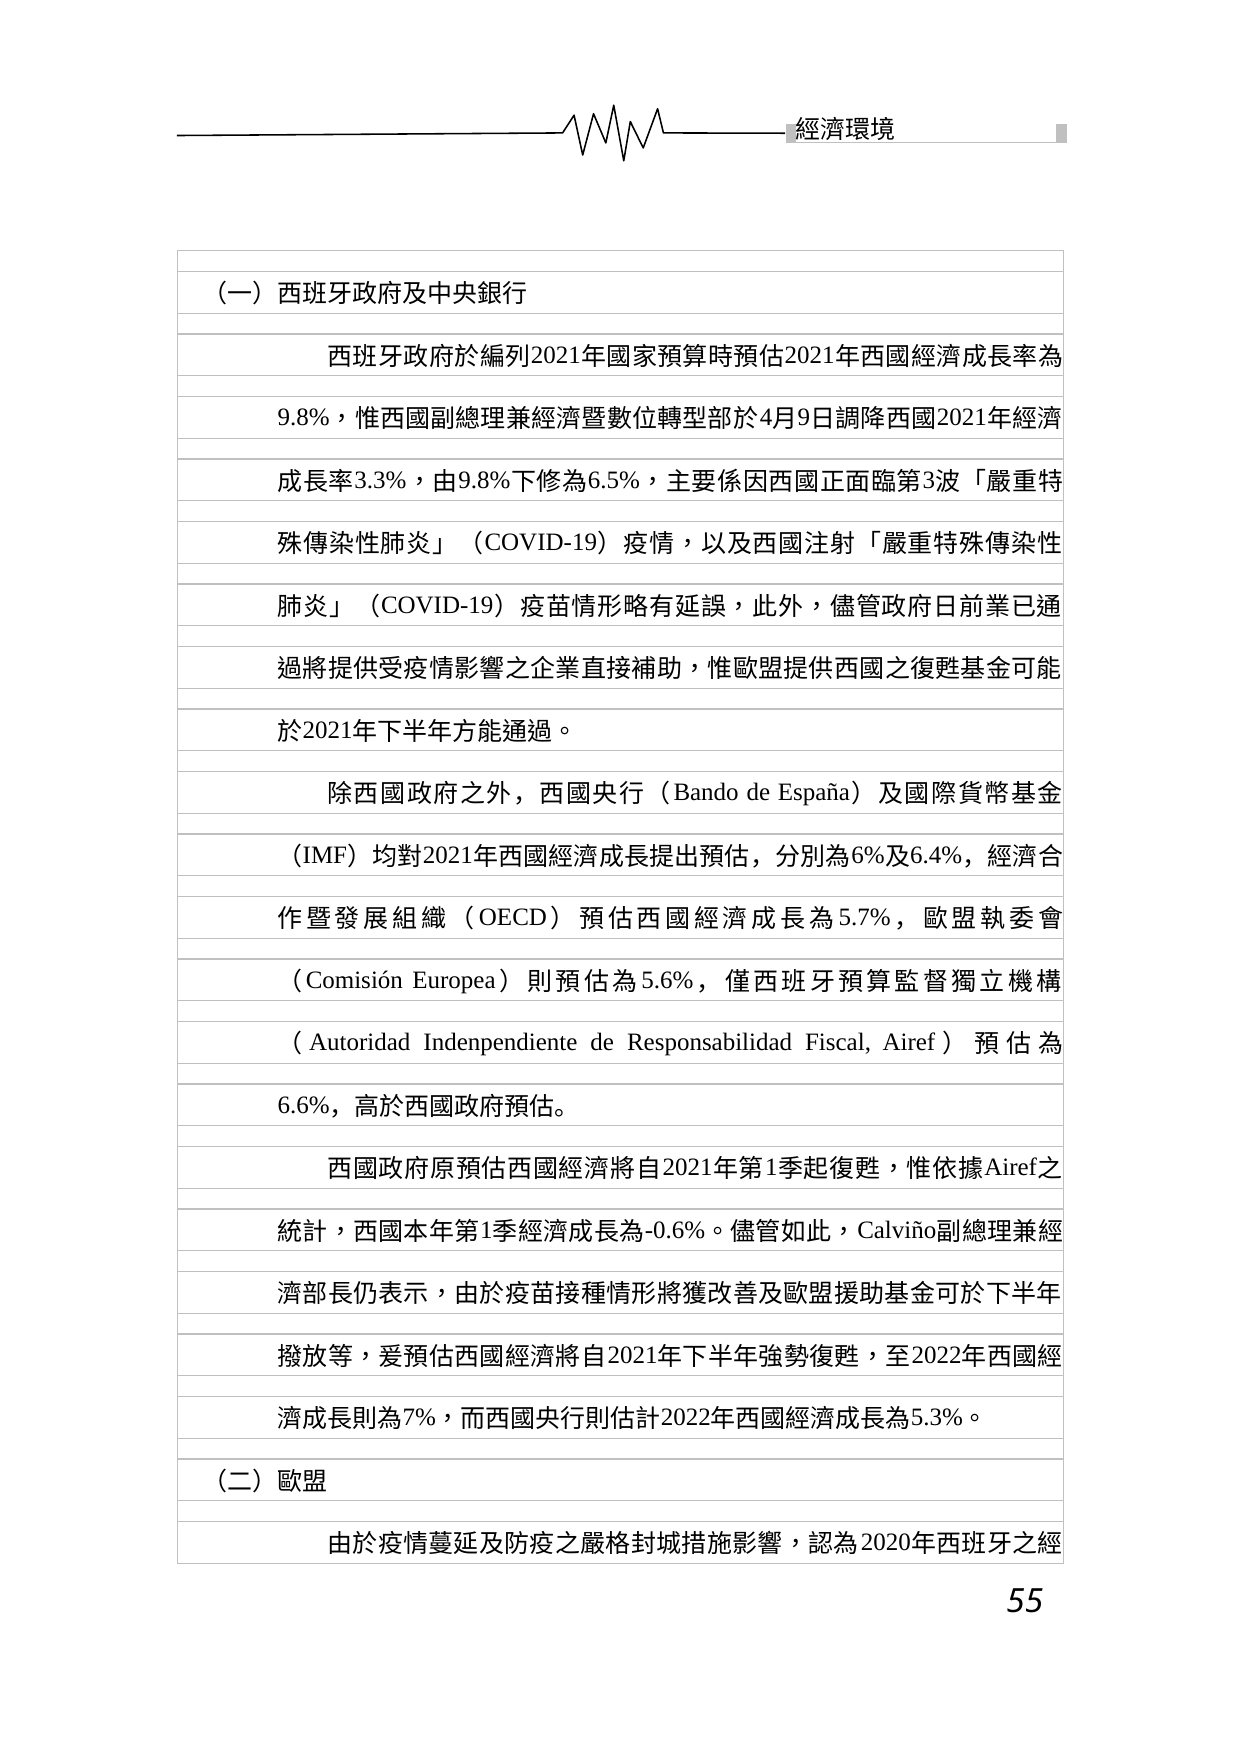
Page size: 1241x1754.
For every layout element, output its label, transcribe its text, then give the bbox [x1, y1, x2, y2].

text 統計，西國本年第1季經濟成長為-0.6%。儘管如此，Calviño副總理兼經 [277, 1210, 1063, 1250]
text [202, 251, 1063, 271]
text 肺炎」（COVID-19）疫苗情形略有延誤，此外，儘管政府日前業已通 [277, 585, 1063, 625]
text [277, 939, 1063, 958]
text [277, 1064, 1063, 1083]
text [202, 1439, 1063, 1458]
text [277, 1251, 1063, 1271]
text [277, 1501, 1063, 1521]
text [277, 689, 1063, 708]
text 於2021年下半年方能通過。 [277, 710, 1063, 750]
text [277, 814, 1063, 833]
text [277, 501, 1063, 521]
text （一）西班牙政府及中央銀行 [202, 272, 1063, 313]
text [277, 439, 1063, 458]
text 西班牙政府於編列2021年國家預算時預估2021年西國經濟成長率為 [277, 335, 1063, 375]
text 除西國政府之外，西國央行（Bando de España）及國際貨幣基金 [277, 772, 1063, 813]
text 成長率3.3%，由9.8%下修為6.5%，主要係因西國正面臨第3波「嚴重特 [277, 460, 1063, 500]
text [277, 876, 1063, 896]
text （二）歐盟 [202, 1460, 1063, 1500]
text [277, 751, 1063, 771]
text [277, 314, 1063, 333]
text 撥放等，爰預估西國經濟將自2021年下半年強勢復甦，至2022年西國經 [277, 1335, 1063, 1375]
text [277, 1189, 1063, 1208]
text [277, 1314, 1063, 1333]
text [277, 1376, 1063, 1396]
text 西國政府原預估西國經濟將自2021年第1季起復甦，惟依據Airef之 [277, 1147, 1063, 1188]
text 作暨發展組織（OECD）預估西國經濟成長為5.7%，歐盟執委會 [277, 897, 1063, 938]
text [277, 626, 1063, 646]
text （Comisión Europea）則預估為5.6%，僅西班牙預算監督獨立機構 [277, 960, 1063, 1000]
text 濟成長則為7%，而西國央行則估計2022年西國經濟成長為5.3%。 [277, 1397, 1063, 1438]
text [277, 376, 1063, 396]
text （Autoridad Indenpendiente de Responsabilidad Fiscal, Airef）預估為 [277, 1022, 1063, 1063]
text （IMF）均對2021年西國經濟成長提出預估，分別為6%及6.4%，經濟合 [277, 835, 1063, 875]
text 9.8%，惟西國副總理兼經濟暨數位轉型部於4月9日調降西國2021年經濟 [277, 397, 1063, 438]
text 過將提供受疫情影響之企業直接補助，惟歐盟提供西國之復甦基金可能 [277, 647, 1063, 688]
text 由於疫情蔓延及防疫之嚴格封城措施影響，認為2020年西班牙之經 [277, 1522, 1063, 1563]
text [277, 564, 1063, 583]
text [277, 1001, 1063, 1021]
text 濟部長仍表示，由於疫苗接種情形將獲改善及歐盟援助基金可於下半年 [277, 1272, 1063, 1313]
text 殊傳染性肺炎」（COVID-19）疫情，以及西國注射「嚴重特殊傳染性 [277, 522, 1063, 563]
text 6.6%，高於西國政府預估。 [277, 1085, 1063, 1125]
text [277, 1126, 1063, 1146]
